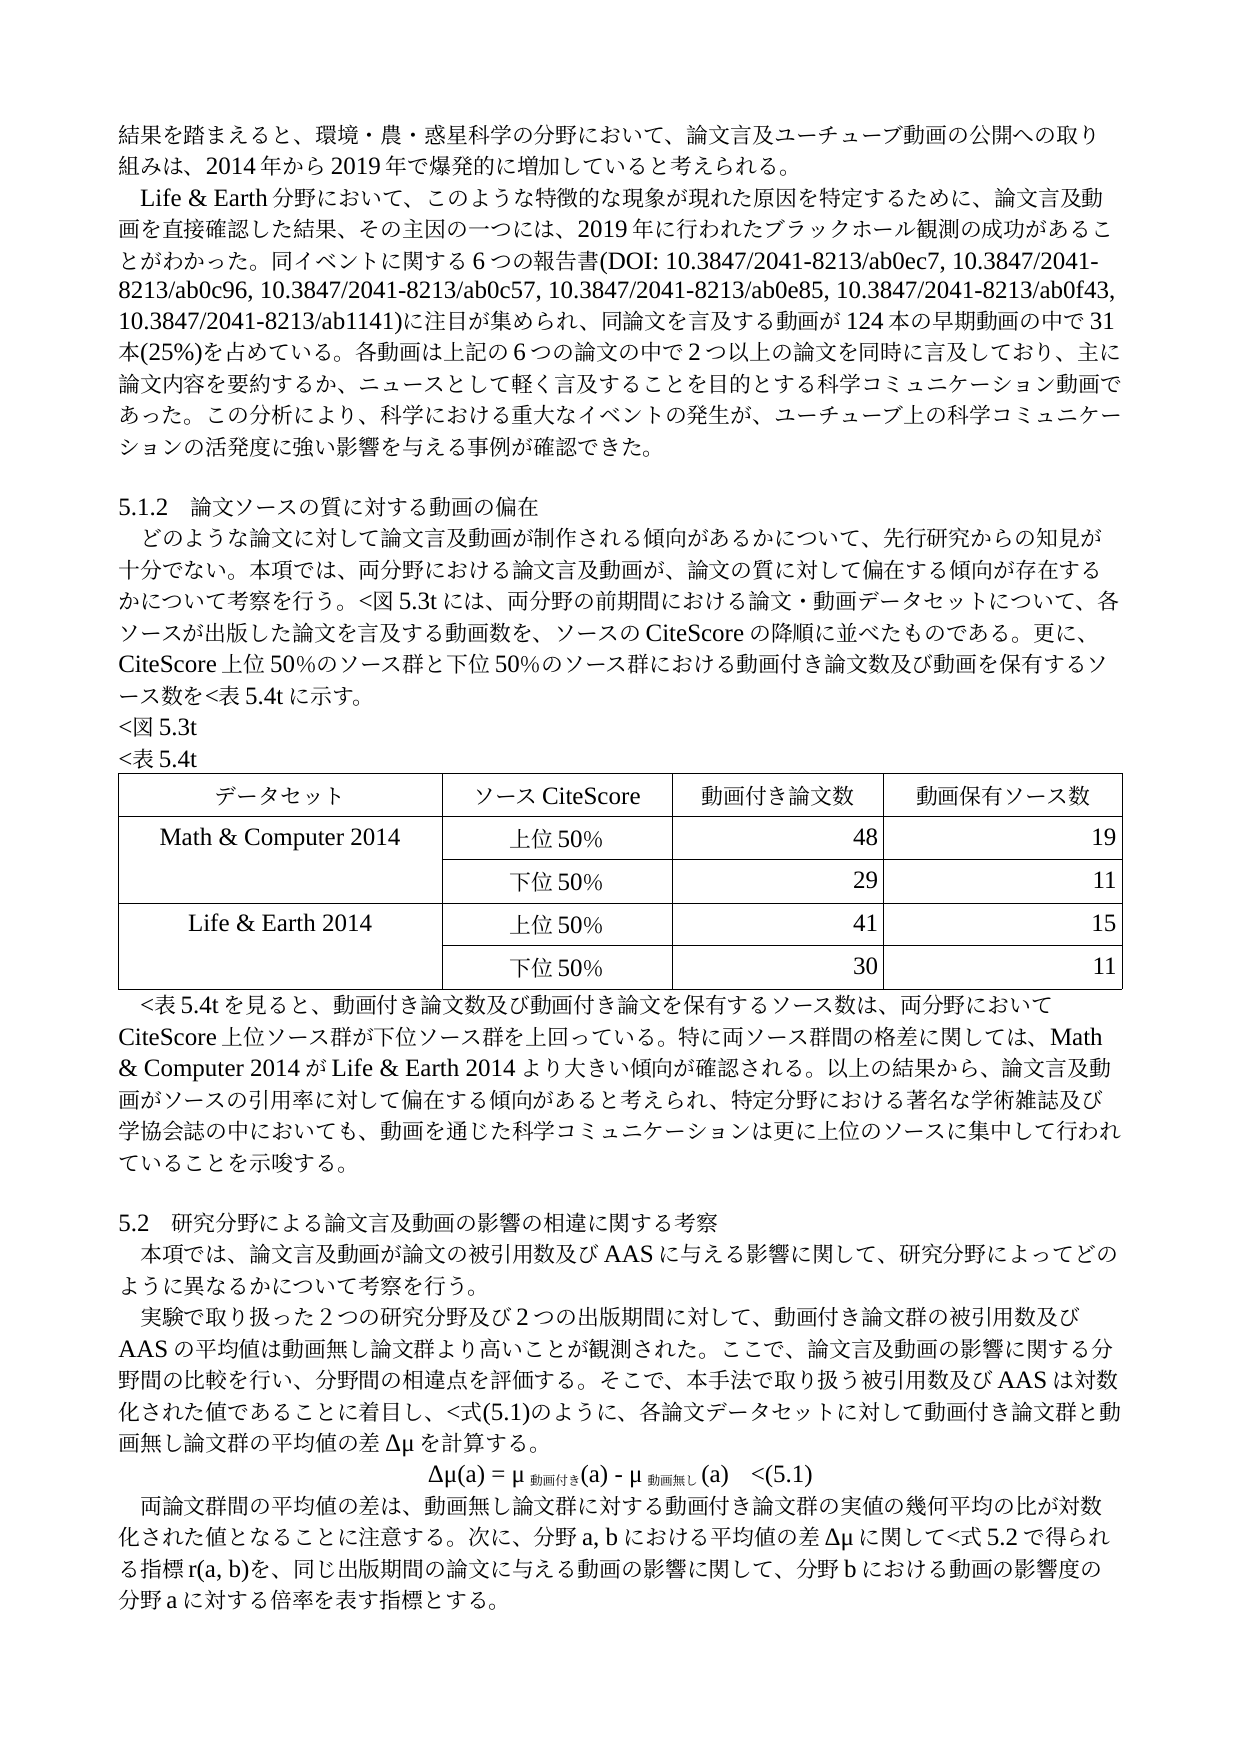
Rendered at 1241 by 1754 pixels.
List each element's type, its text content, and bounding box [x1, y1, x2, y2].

table_header 動画付き論文数 [673, 774, 883, 816]
text Life & Earth分野において、このような特徴的な現象が現れた原因を特定するために、論文言及動画を直接確認した結果、その主因の一つには、2019年に行われたブラックホール観測の成功があることがわかった。同イベントに関する6つの報告書(DOI: 10.3847/2041-8213/ab0ec7, 10.3847/2041-8213/ab0c96, 10.3847/2041-8213/ab0c57, 10.3847/2041-8213/ab0e85, 10.3847/2041-8213/ab0f43, 10.3847/2041-8213/ab1141)に注目が集められ、同論文を言及する動画が124本の早期動画の中で31本(25%)を占めている。各動画は上記の6つの論文の中で2つ以上の論文を同時に言及しており、主に論文内容を要約するか、ニュースとして軽く言及することを目的とする科学コミュニケーション動画であった。この分析により、科学における重大なイベントの発生が、ユーチューブ上の科学コミュニケーションの活発度に強い影響を与える事例が確認できた。 [118, 181, 1122, 461]
table_cell Life & Earth 2014 [119, 904, 442, 988]
text <表5.4tを見ると、動画付き論文数及び動画付き論文を保有するソース数は、両分野においてCiteScore上位ソース群が下位ソース群を上回っている。特に両ソース群間の格差に関しては、Math & Computer 2014がLife & Earth 2014より大きい傾向が確認される。以上の結果から、論文言及動画がソースの引用率に対して偏在する傾向があると考えられ、特定分野における著名な学術雑誌及び学協会誌の中においても、動画を通じた科学コミュニケーションは更に上位のソースに集中して行われていることを示唆する。 [118, 990, 1122, 1177]
text 5.1.2 論文ソースの質に対する動画の偏在 [118, 490, 1122, 522]
text <図5.3t [118, 710, 1122, 742]
table_header ソースCiteScore [443, 774, 672, 816]
text 本項では、論文言及動画が論文の被引用数及びAASに与える影響に関して、研究分野によってどのように異なるかについて考察を行う。 [118, 1237, 1122, 1300]
table_cell 29 [673, 860, 883, 902]
table_cell 上位50％ [443, 904, 672, 945]
table_cell 48 [673, 817, 883, 859]
text 両論文群間の平均値の差は、動画無し論文群に対する動画付き論文群の実値の幾何平均の比が対数化された値となることに注意する。次に、分野a, bにおける平均値の差Δμに関して<式5.2で得られる指標r(a, b)を、同じ出版期間の論文に与える動画の影響に関して、分野bにおける動画の影響度の分野aに対する倍率を表す指標とする。 [118, 1489, 1122, 1615]
table_cell 上位50％ [443, 817, 672, 859]
table_cell 11 [884, 860, 1122, 902]
table_cell 11 [884, 946, 1122, 988]
table_cell 41 [673, 904, 883, 945]
table_header 動画保有ソース数 [884, 774, 1122, 816]
text 結果を踏まえると、環境・農・惑星科学の分野において、論文言及ユーチューブ動画の公開への取り組みは、2014年から2019年で爆発的に増加していると考えられる。 [118, 118, 1122, 181]
table_cell Math & Computer 2014 [119, 817, 442, 902]
text 実験で取り扱った２つの研究分野及び2つの出版期間に対して、動画付き論文群の被引用数及びAASの平均値は動画無し論文群より高いことが観測された。ここで、論文言及動画の影響に関する分野間の比較を行い、分野間の相違点を評価する。そこで、本手法で取り扱う被引用数及びAASは対数化された値であることに着目し、<式(5.1)のように、各論文データセットに対して動画付き論文群と動画無し論文群の平均値の差Δμを計算する。 [118, 1300, 1122, 1458]
text Δμ(a) = μ動画付き(a) - μ動画無し (a) <(5.1) [118, 1458, 1122, 1489]
text <表5.4t [118, 742, 1122, 773]
table_cell 15 [884, 904, 1122, 945]
text 5.2 研究分野による論文言及動画の影響の相違に関する考察 [118, 1206, 1122, 1237]
table_cell 下位50％ [443, 860, 672, 902]
table_cell 19 [884, 817, 1122, 859]
text どのような論文に対して論文言及動画が制作される傾向があるかについて、先行研究からの知見が十分でない。本項では、両分野における論文言及動画が、論文の質に対して偏在する傾向が存在するかについて考察を行う。<図5.3tには、両分野の前期間における論文・動画データセットについて、各ソースが出版した論文を言及する動画数を、ソースのCiteScoreの降順に並べたものである。更に、CiteScore上位50％のソース群と下位50％のソース群における動画付き論文数及び動画を保有するソース数を<表5.4tに示す。 [118, 522, 1122, 710]
table_cell 下位50％ [443, 946, 672, 988]
table_header データセット [119, 774, 442, 816]
table_cell 30 [673, 946, 883, 988]
